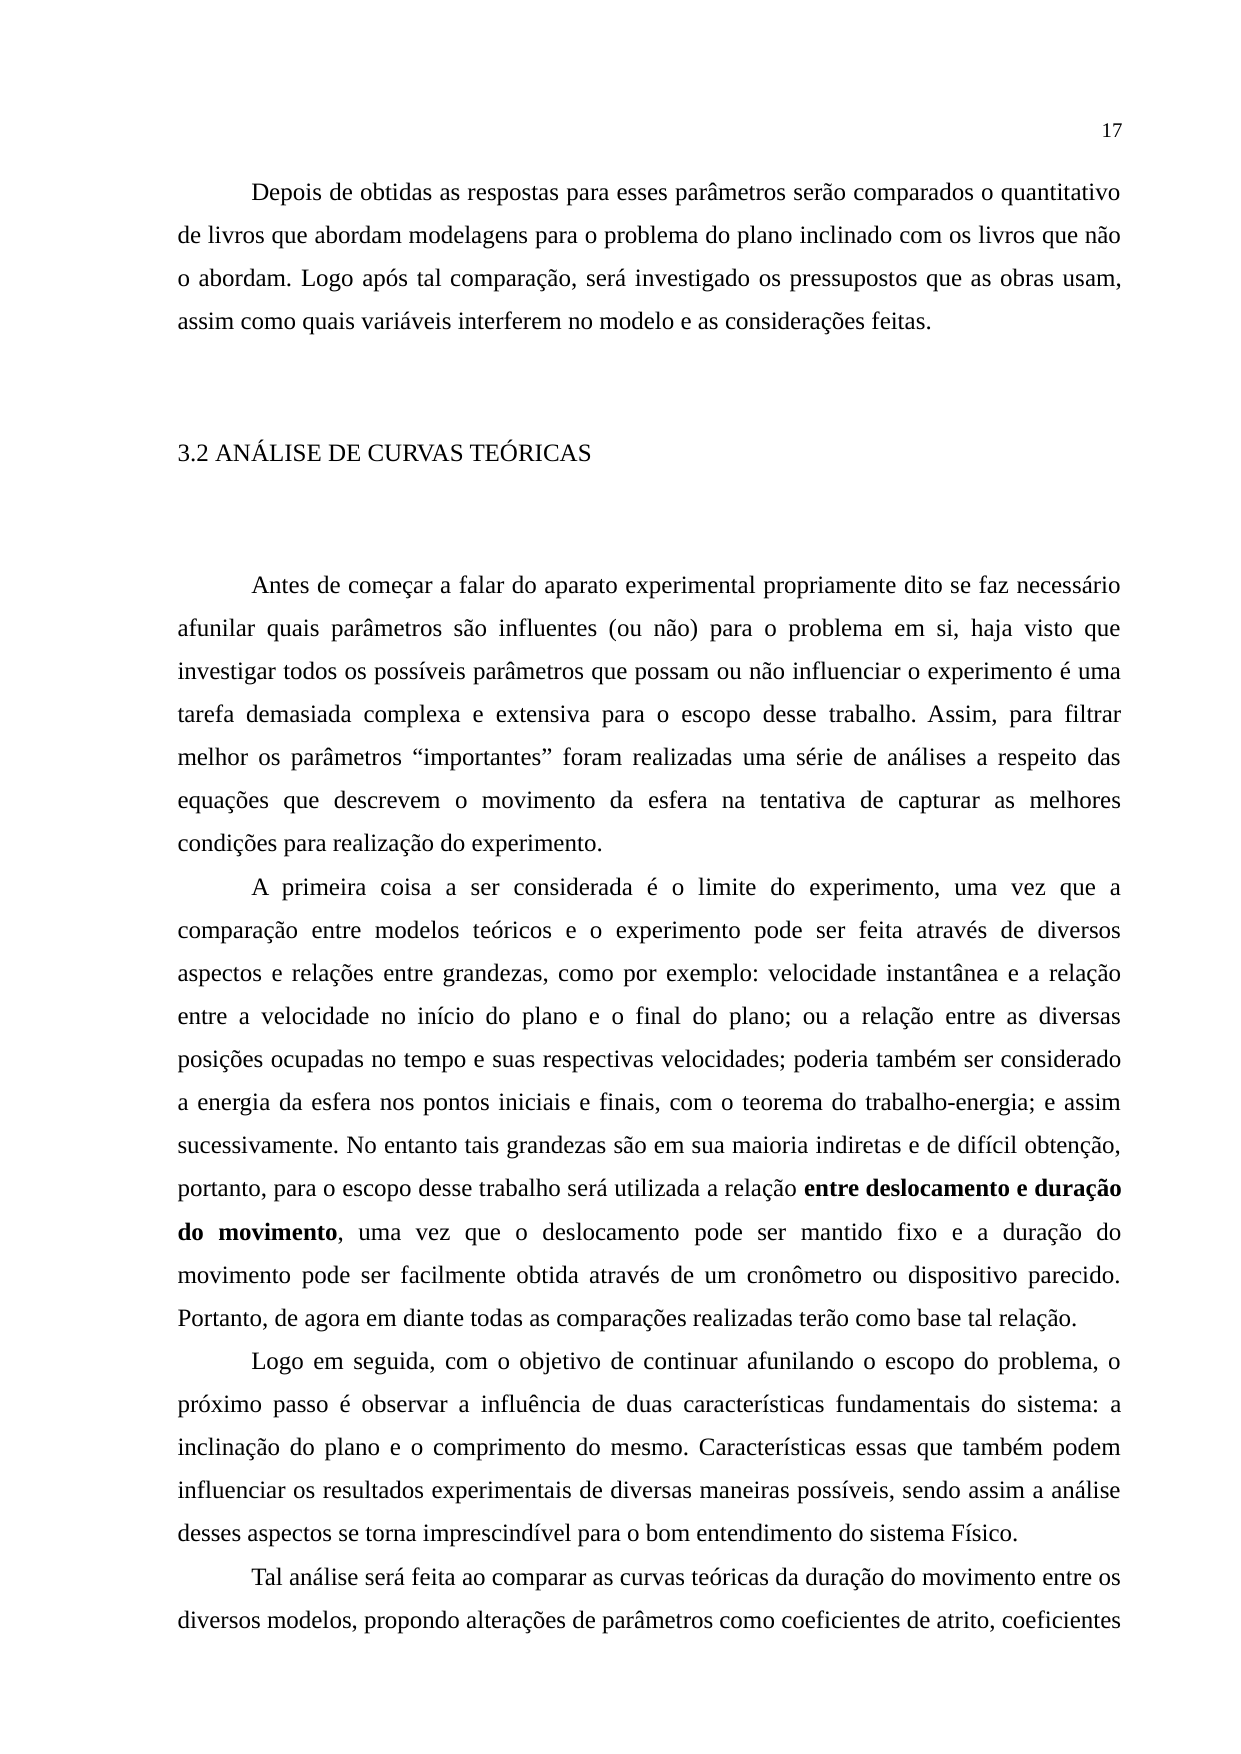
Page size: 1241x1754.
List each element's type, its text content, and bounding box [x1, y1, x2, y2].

text A primeira coisa a ser considerada é o limite do experimento, uma vez que a comparação entre modelos teóricos e o experimento pode ser feita através de diversos aspectos e relações entre grandezas, como por exemplo: velocidade instantânea e a relação entre a velocidade no início do plano e o final do plano; ou a relação entre as diversas posições ocupadas no tempo e suas respectivas velocidades; poderia também ser considerado a energia da esfera nos pontos iniciais e finais, com o teorema do trabalho-energia; e assim sucessivamente. No entanto tais grandezas são em sua maioria indiretas e de difícil obtenção, portanto, para o escopo desse trabalho será utilizada a relação entre deslocamento e duração do movimento, uma vez que o deslocamento pode ser mantido fixo e a duração do movimento pode ser facilmente obtida através de um cronômetro ou dispositivo parecido. Portanto, de agora em diante todas as comparações realizadas terão como base tal relação. [177, 872, 1122, 1332]
text Depois de obtidas as respostas para esses parâmetros serão comparados o quantitativo de livros que abordam modelagens para o problema do plano inclinado com os livros que não o abordam. Logo após tal comparação, será investigado os pressupostos que as obras usam, assim como quais variáveis interferem no modelo e as considerações feitas. [177, 177, 1122, 335]
text Tal análise será feita ao comparar as curvas teóricas da duração do movimento entre os diversos modelos, propondo alterações de parâmetros como coeficientes de atrito, coeficientes [177, 1562, 1122, 1633]
text Logo em seguida, com o objetivo de continuar afunilando o escopo do problema, o próximo passo é observar a influência de duas características fundamentais do sistema: a inclinação do plano e o comprimento do mesmo. Características essas que também podem influenciar os resultados experimentais de diversas maneiras possíveis, sendo assim a análise desses aspectos se torna imprescindível para o bom entendimento do sistema Físico. [177, 1346, 1122, 1547]
text Antes de começar a falar do aparato experimental propriamente dito se faz necessário afunilar quais parâmetros são influentes (ou não) para o problema em si, haja visto que investigar todos os possíveis parâmetros que possam ou não influenciar o experimento é uma tarefa demasiada complexa e extensiva para o escopo desse trabalho. Assim, para filtrar melhor os parâmetros “importantes” foram realizadas uma série de análises a respeito das equações que descrevem o movimento da esfera na tentativa de capturar as melhores condições para realização do experimento. [177, 570, 1122, 857]
subtitle Análise de curvas teóricas [177, 438, 1122, 467]
